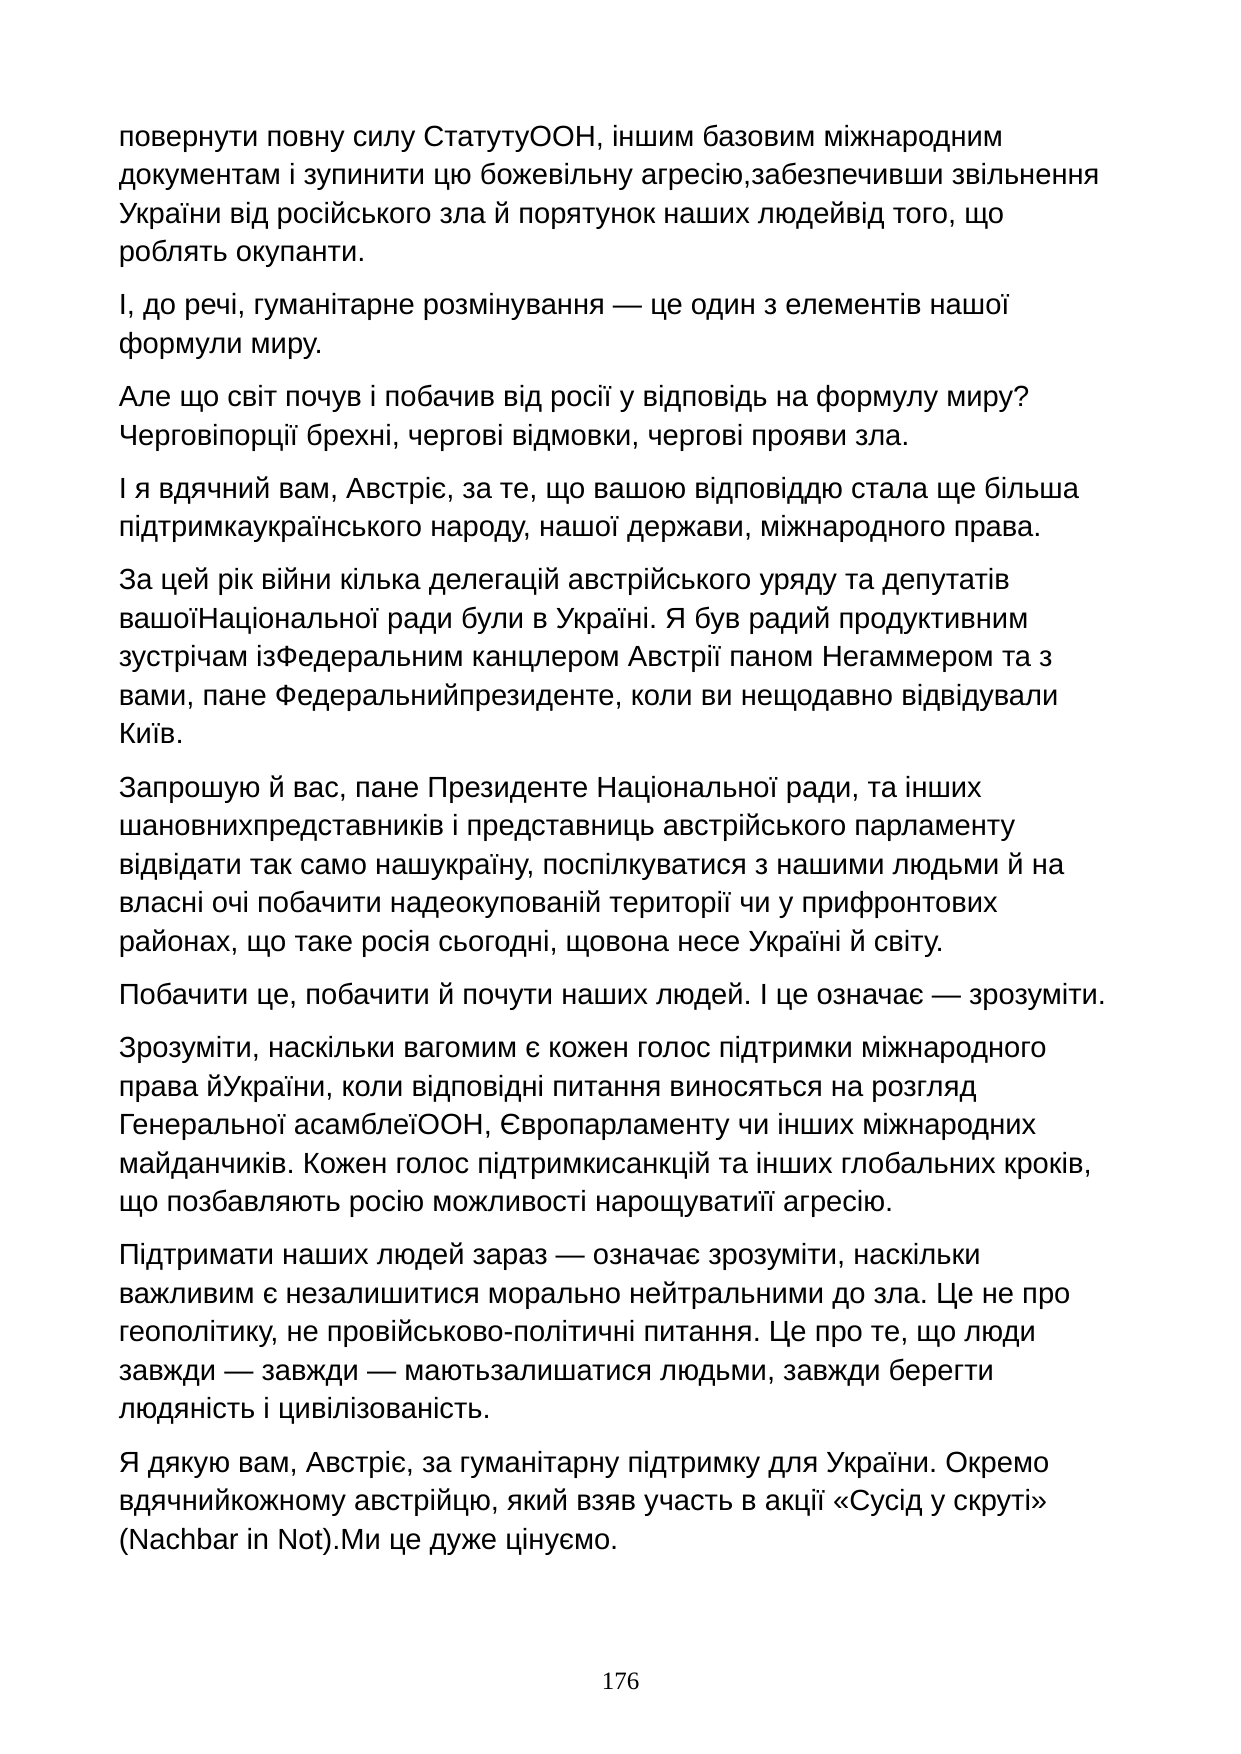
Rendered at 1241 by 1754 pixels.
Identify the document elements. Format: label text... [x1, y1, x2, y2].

text Я дякую вам, Австріє, за гуманітарну підтримку для України. Окремо вдячнийкожному австрійцю, який взяв участь в акції «Сусід у скруті» (Nаchbar in Not).Ми це дуже цінуємо. [118, 1444, 1122, 1555]
text І, до речі, гуманітарне розмінування — це один з елементів нашої формули миру. [118, 287, 1122, 359]
text повернути повну силу СтатутуООН, іншим базовим міжнародним документам і зупинити цю божевільну агресію,забезпечивши звільнення України від російського зла й порятунок наших людейвід того, що роблять окупанти. [118, 118, 1122, 268]
text Зрозуміти, наскільки вагомим є кожен голос підтримки міжнародного права йУкраїни, коли відповідні питання виносяться на розгляд Генеральної асамблеїООН, Європарламенту чи інших міжнародних майданчиків. Кожен голос підтримкисанкцій та інших глобальних кроків, що позбавляють росію можливості нарощуватиїї агресію. [118, 1030, 1122, 1218]
text Побачити це, побачити й почути наших людей. І це означає — зрозуміти. [118, 977, 1122, 1010]
text Запрошую й вас, пане Президенте Національної ради, та інших шановнихпредставників і представниць австрійського парламенту відвідати так само нашукраїну, поспілкуватися з нашими людьми й на власні очі побачити надеокупованій території чи у прифронтових районах, що таке росія сьогодні, щовона несе Україні й світу. [118, 769, 1122, 957]
text За цей рік війни кілька делегацій австрійського уряду та депутатів вашоїНаціональної ради були в Україні. Я був радий продуктивним зустрічам ізФедеральним канцлером Австрії паном Негаммером та з вами, пане Федеральнийпрезиденте, коли ви нещодавно відвідували Київ. [118, 562, 1122, 750]
text Підтримати наших людей зараз — означає зрозуміти, наскільки важливим є незалишитися морально нейтральними до зла. Це не про геополітику, не провійськово-політичні питання. Це про те, що люди завжди — завжди — маютьзалишатися людьми, завжди берегти людяність і цивілізованість. [118, 1237, 1122, 1425]
text Але що світ почув і побачив від росії у відповідь на формулу миру? Черговіпорції брехні, чергові відмовки, чергові прояви зла. [118, 379, 1122, 451]
text І я вдячний вам, Австріє, за те, що вашою відповіддю стала ще більша підтримкаукраїнського народу, нашої держави, міжнародного права. [118, 471, 1122, 543]
